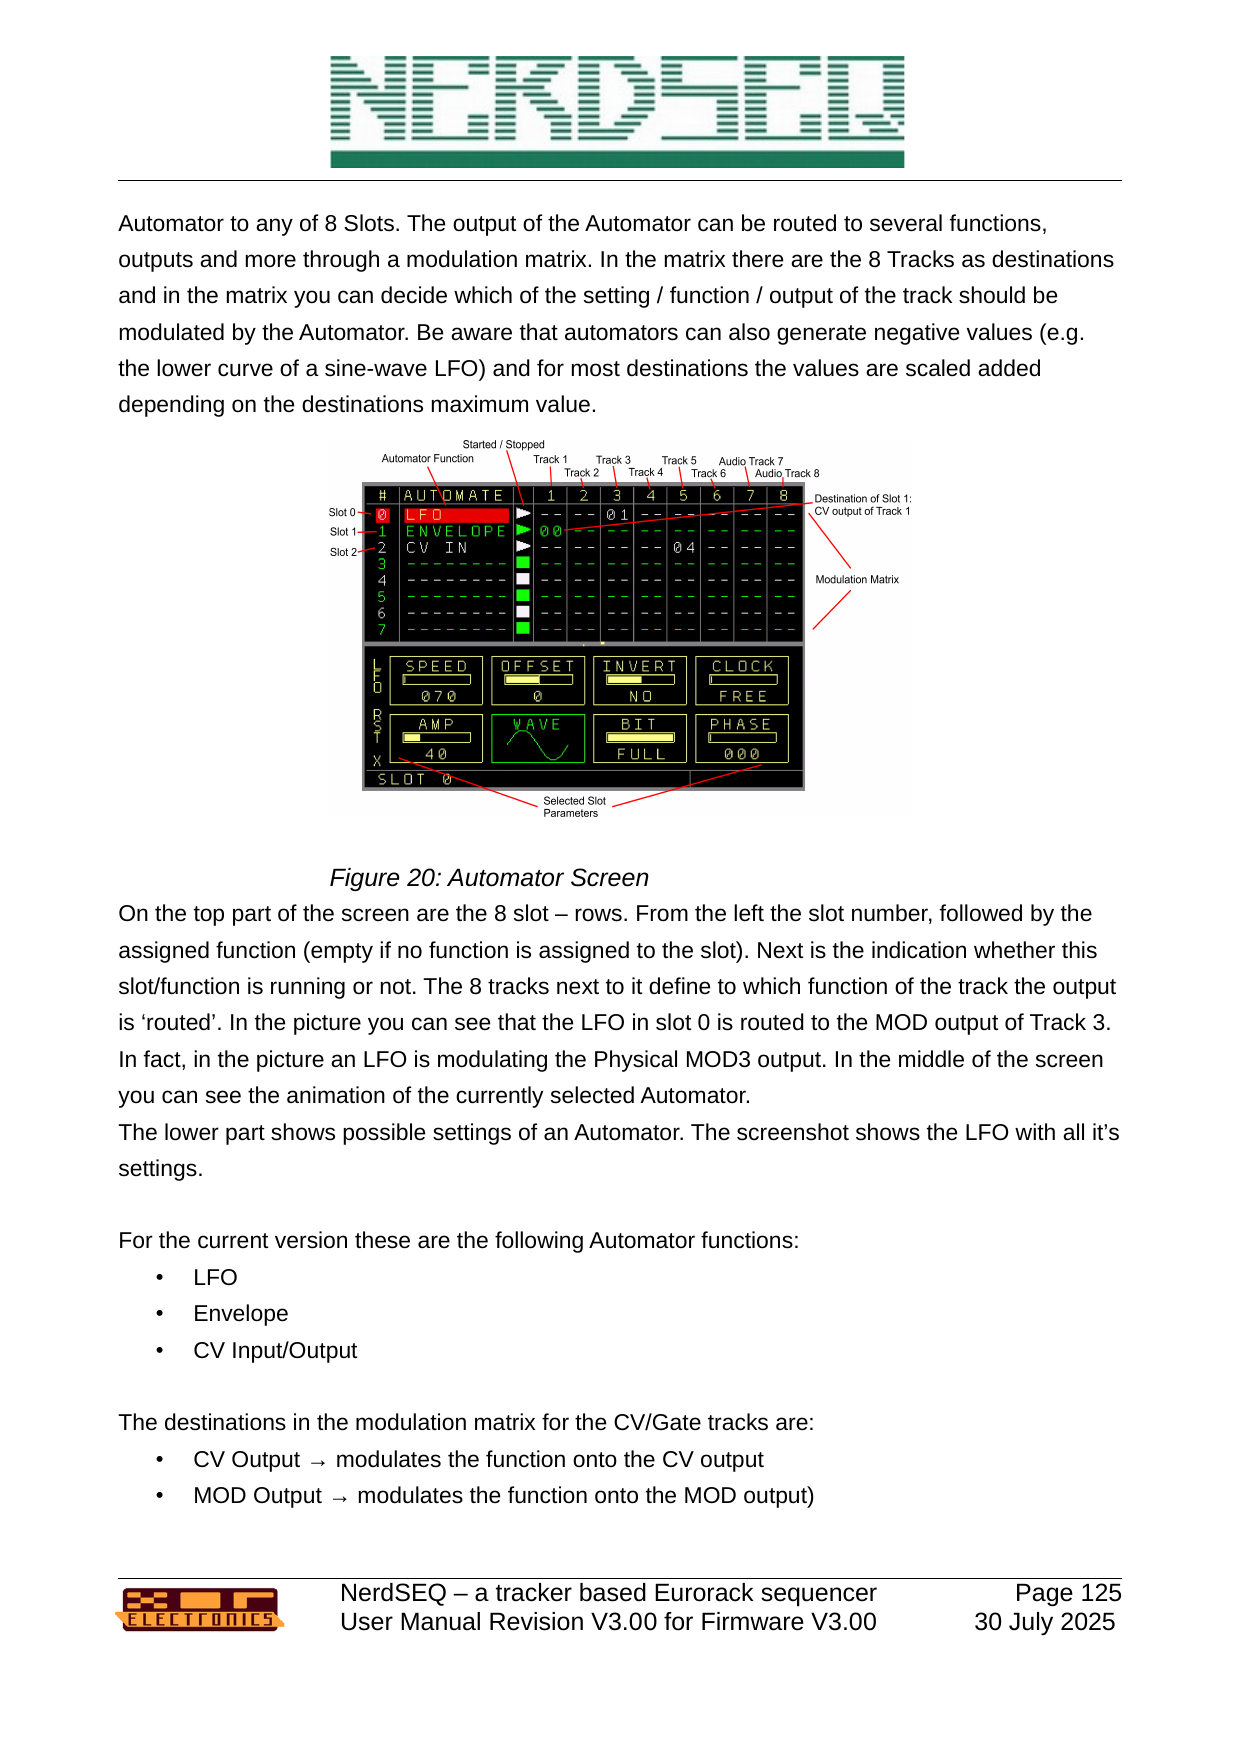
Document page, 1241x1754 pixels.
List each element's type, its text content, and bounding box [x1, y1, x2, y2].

list LFO [156, 1264, 1122, 1290]
picture [115, 1584, 285, 1634]
list Envelope [156, 1300, 1122, 1327]
text The destinations in the modulation matrix for the CV/Gate tracks are: [118, 1409, 1122, 1436]
text Automator to any of 8 Slots. The output of the Automator can be routed to several functions, outputs and more through a modulation matrix. In the matrix there are the 8 Tracks as destinations and in the matrix you can decide which of the setting / function / output of the track should be modulated by the Automator. Be aware that automators can also generate negative values (e.g. the lower curve of a sine-wave LFO) and for most destinations the values are scaled added depending on the destinations maximum value. [118, 209, 1122, 418]
text On the top part of the screen are the 8 slot – rows. From the left the slot number, followed by the assigned function (empty if no function is assigned to the slot). Next is the indication whether this slot/function is running or not. The 8 tracks next to it define to which function of the track the output is ‘routed’. In the picture you can see that the LFO in slot 0 is routed to the MOD output of Track 3. In fact, in the picture an LFO is modulating the Physical MOD3 output. In the middle of the screen you can see the animation of the currently selected Automator. [118, 900, 1122, 1108]
text Figure 20: Automator Screen [329, 817, 911, 892]
list CV Output → modulates the function onto the CV output [156, 1446, 1122, 1472]
picture [330, 56, 905, 168]
text The lower part shows possible settings of an Automator. The screenshot shows the LFO with all it’s settings. [118, 1118, 1122, 1181]
list CV Input/Output [156, 1337, 1122, 1363]
picture [329, 440, 911, 817]
list MOD Output → modulates the function onto the MOD output) [156, 1482, 1122, 1508]
text For the current version these are the following Automator functions: [118, 1227, 1122, 1254]
